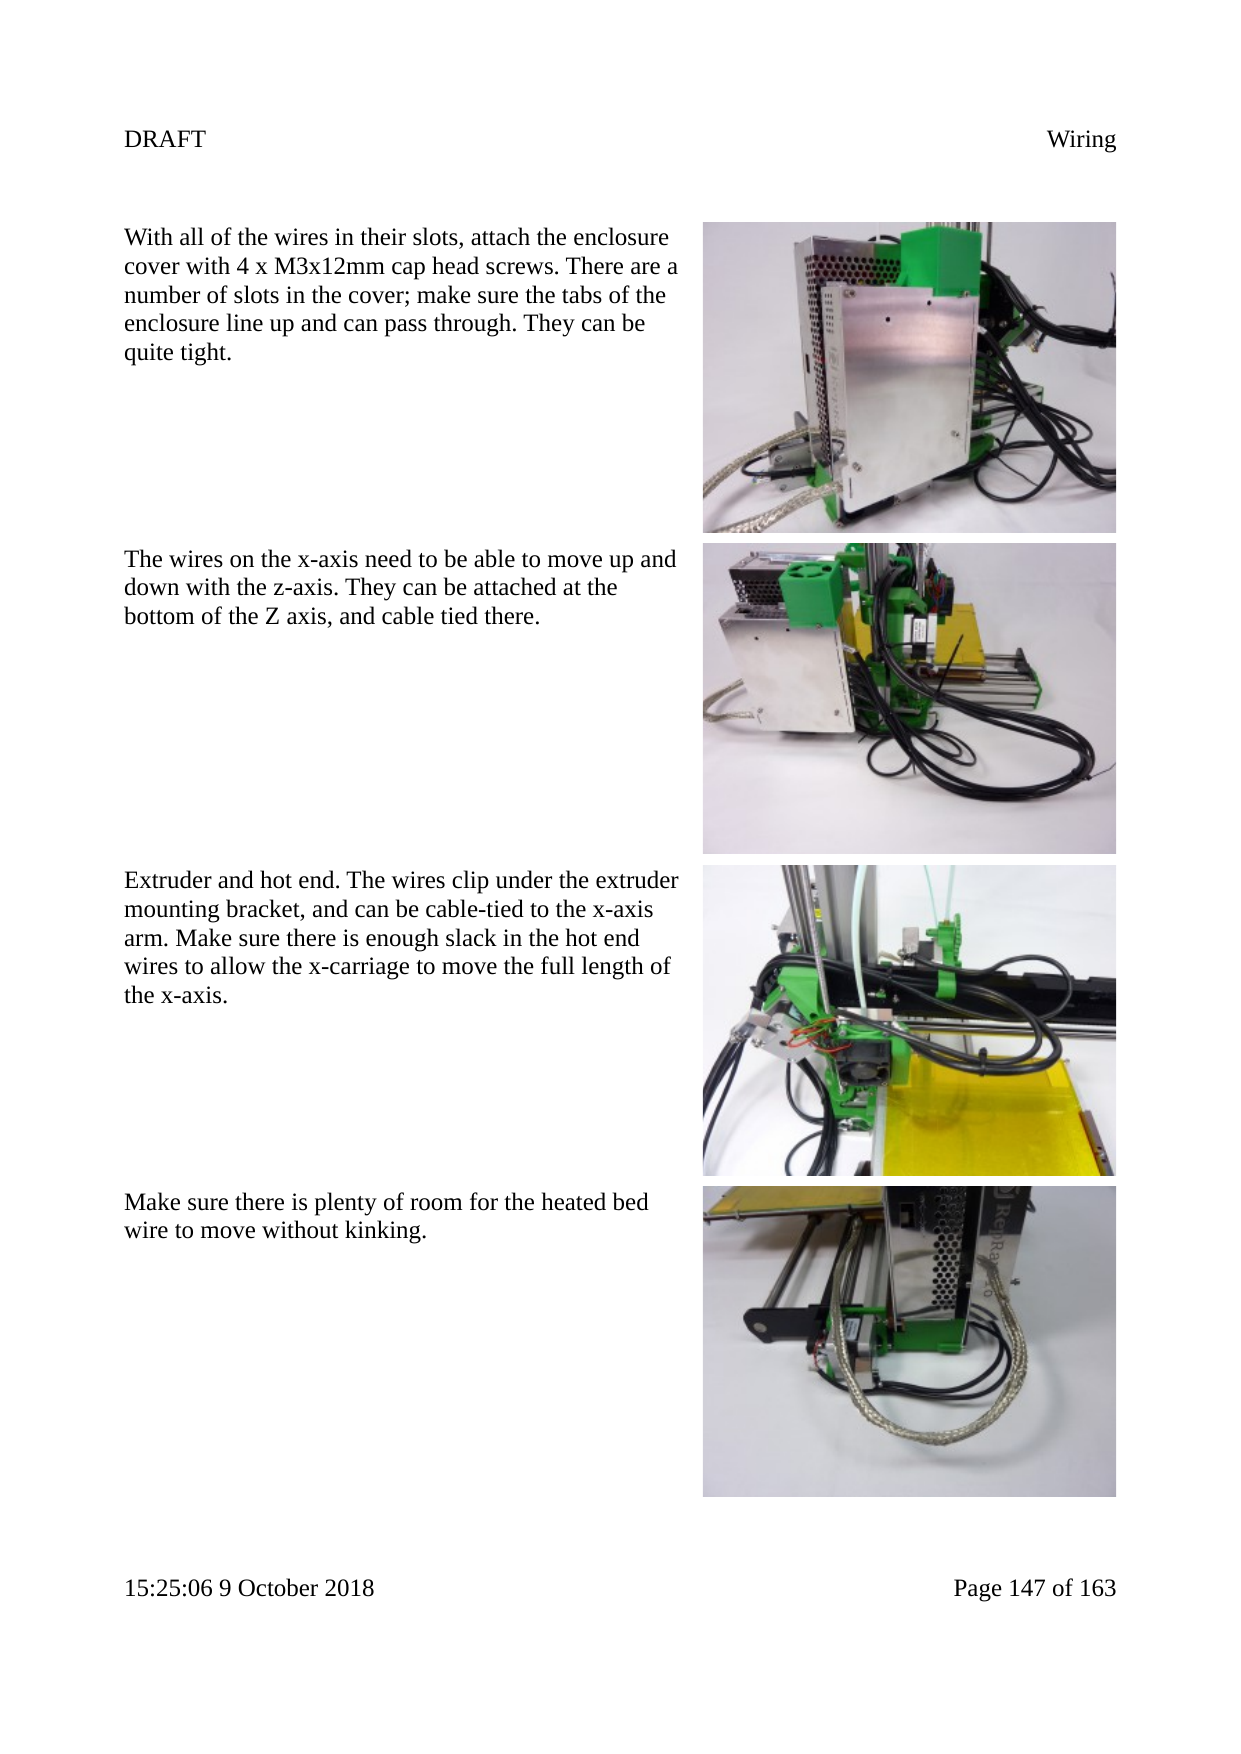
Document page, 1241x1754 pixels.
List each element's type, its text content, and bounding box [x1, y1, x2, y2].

table_cell [697, 538, 1122, 859]
table_cell Make sure there is plenty of room for the heated bed wire to move without kinking. [118, 1181, 697, 1502]
table_cell [697, 217, 1122, 538]
picture [702, 865, 1117, 1176]
picture [702, 222, 1117, 533]
table_cell [697, 860, 1122, 1181]
table_cell [697, 1181, 1122, 1502]
picture [702, 543, 1117, 854]
picture [702, 1186, 1117, 1497]
table_cell With all of the wires in their slots, attach the enclosure cover with 4 x M3x12mm cap head screws. There are a number of slots in the cover; make sure the tabs of the enclosure line up and can pass through. They can be quite tight. [118, 217, 697, 538]
table_cell Extruder and hot end. The wires clip under the extruder mounting bracket, and can be cable-tied to the x-axis arm. Make sure there is enough slack in the hot end wires to allow the x-carriage to move the full length of the x-axis. [118, 860, 697, 1181]
table_cell The wires on the x-axis need to be able to move up and down with the z-axis. They can be attached at the bottom of the Z axis, and cable tied there. [118, 538, 697, 859]
